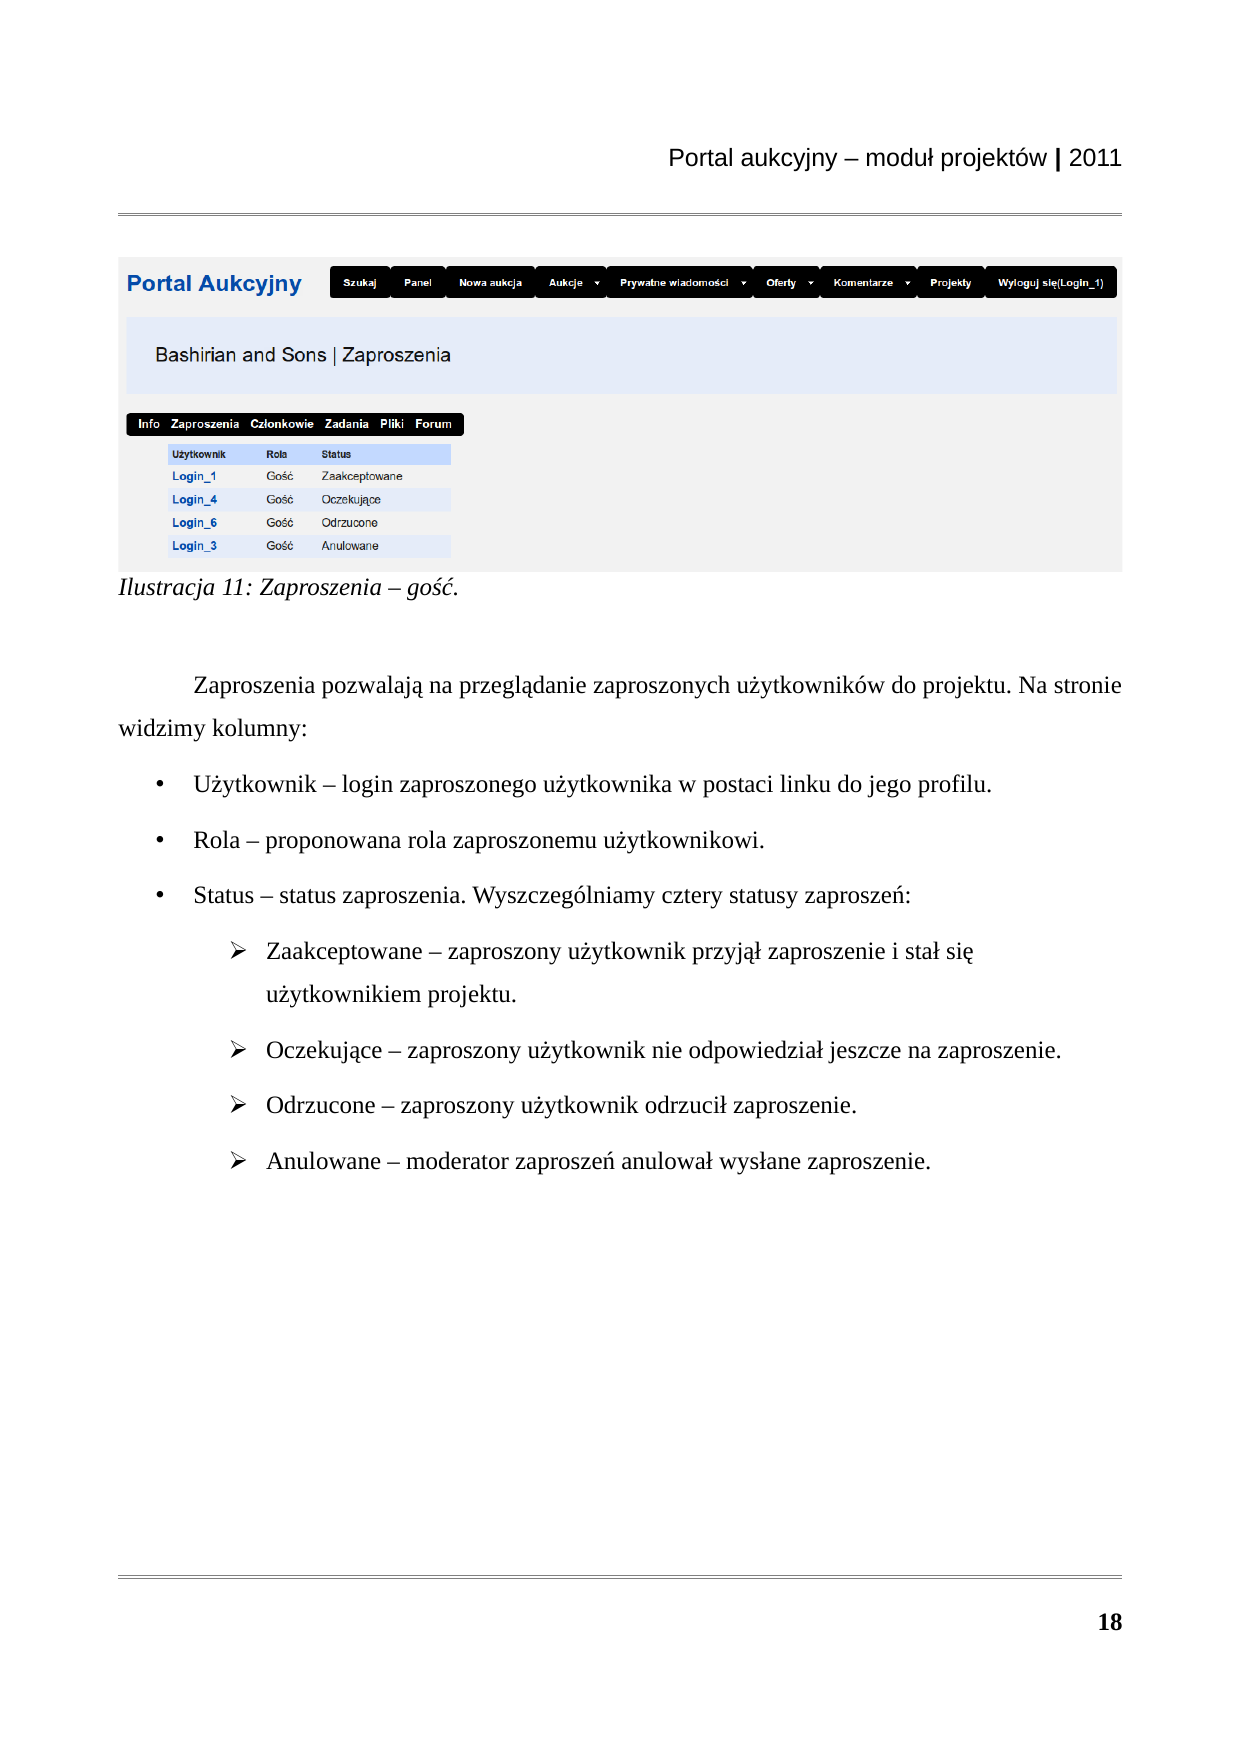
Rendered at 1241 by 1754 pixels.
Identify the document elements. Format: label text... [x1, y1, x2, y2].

text Zaproszenia pozwalają na przeglądanie zaproszonych użytkowników do projektu. Na stronie widzimy kolumny: [118, 670, 1122, 742]
list Odrzucone – zaproszony użytkownik odrzucił zaproszenie. [228, 1090, 1122, 1119]
list Anulowane – moderator zaproszeń anulował wysłane zaproszenie. [228, 1146, 1122, 1175]
picture [118, 257, 1123, 572]
list Status – status zaproszenia. Wyszczególniamy cztery statusy zaproszeń: [156, 880, 1122, 909]
list Oczekujące – zaproszony użytkownik nie odpowiedział jeszcze na zaproszenie. [228, 1035, 1122, 1063]
list Użytkownik – login zaproszonego użytkownika w postaci linku do jego profilu. [156, 769, 1122, 798]
text Ilustracja 11: Zaproszenia – gość. [118, 572, 1122, 600]
list Rola – proponowana rola zaproszonemu użytkownikowi. [156, 825, 1122, 853]
list Zaakceptowane – zaproszony użytkownik przyjął zaproszenie i stał się użytkownikiem projektu. [228, 936, 1122, 1008]
